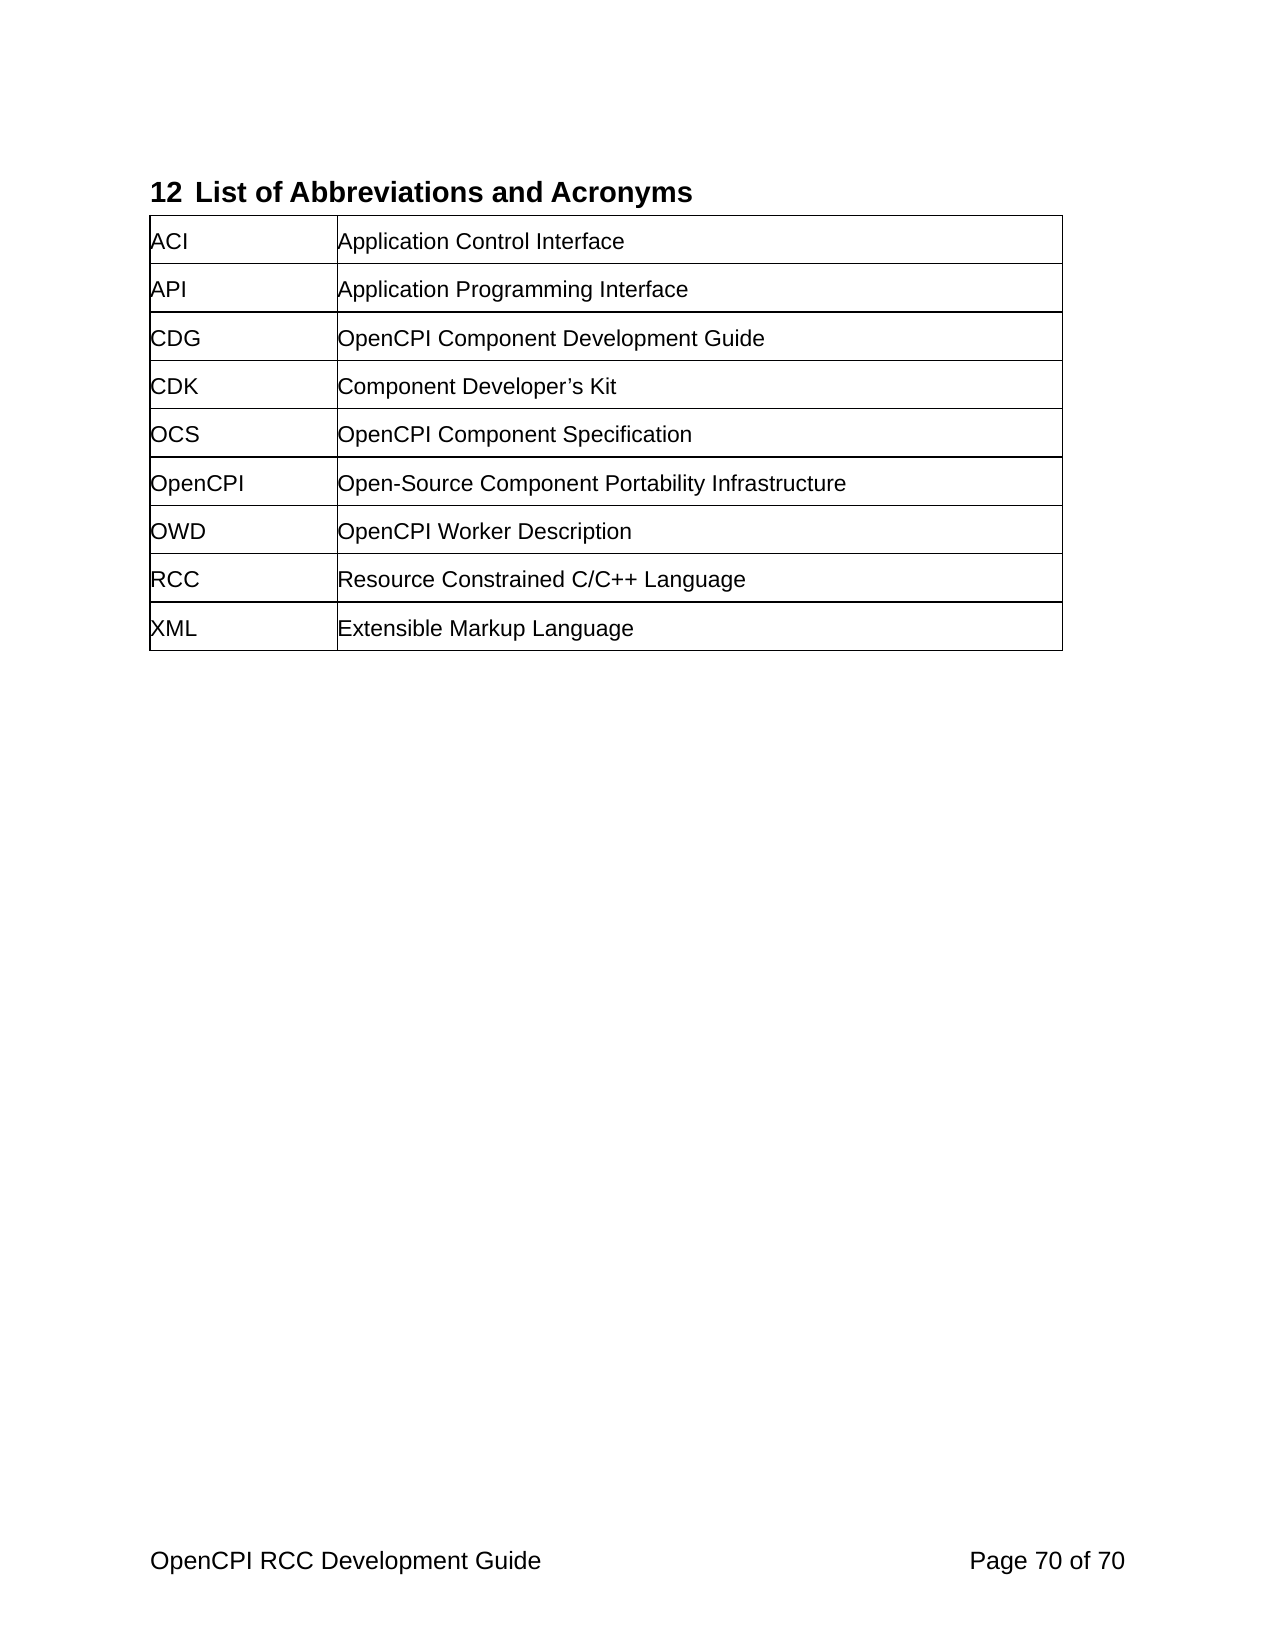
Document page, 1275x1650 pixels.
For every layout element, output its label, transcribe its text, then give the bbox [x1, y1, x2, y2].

subtitle List of Abbreviations and Acronyms [150, 175, 1125, 208]
table_cell XML [151, 603, 337, 650]
table_cell OpenCPI Component Development Guide [338, 313, 1062, 360]
table_cell Application Programming Interface [338, 264, 1062, 311]
table_cell Component Developer’s Kit [338, 361, 1062, 408]
table_cell OpenCPI Component Specification [338, 409, 1062, 456]
table_cell Open-Source Component Portability Infrastructure [338, 458, 1062, 505]
table_header Application Control Interface [338, 216, 1062, 263]
table_header ACI [151, 216, 337, 263]
table_cell CDG [151, 313, 337, 360]
table_cell CDK [151, 361, 337, 408]
table_cell OpenCPI [151, 458, 337, 505]
table_cell OWD [151, 506, 337, 553]
table_cell RCC [151, 554, 337, 601]
table_cell API [151, 264, 337, 311]
table_cell OCS [151, 409, 337, 456]
table_cell Resource Constrained C/C++ Language [338, 554, 1062, 601]
table_cell Extensible Markup Language [338, 603, 1062, 650]
table_cell OpenCPI Worker Description [338, 506, 1062, 553]
